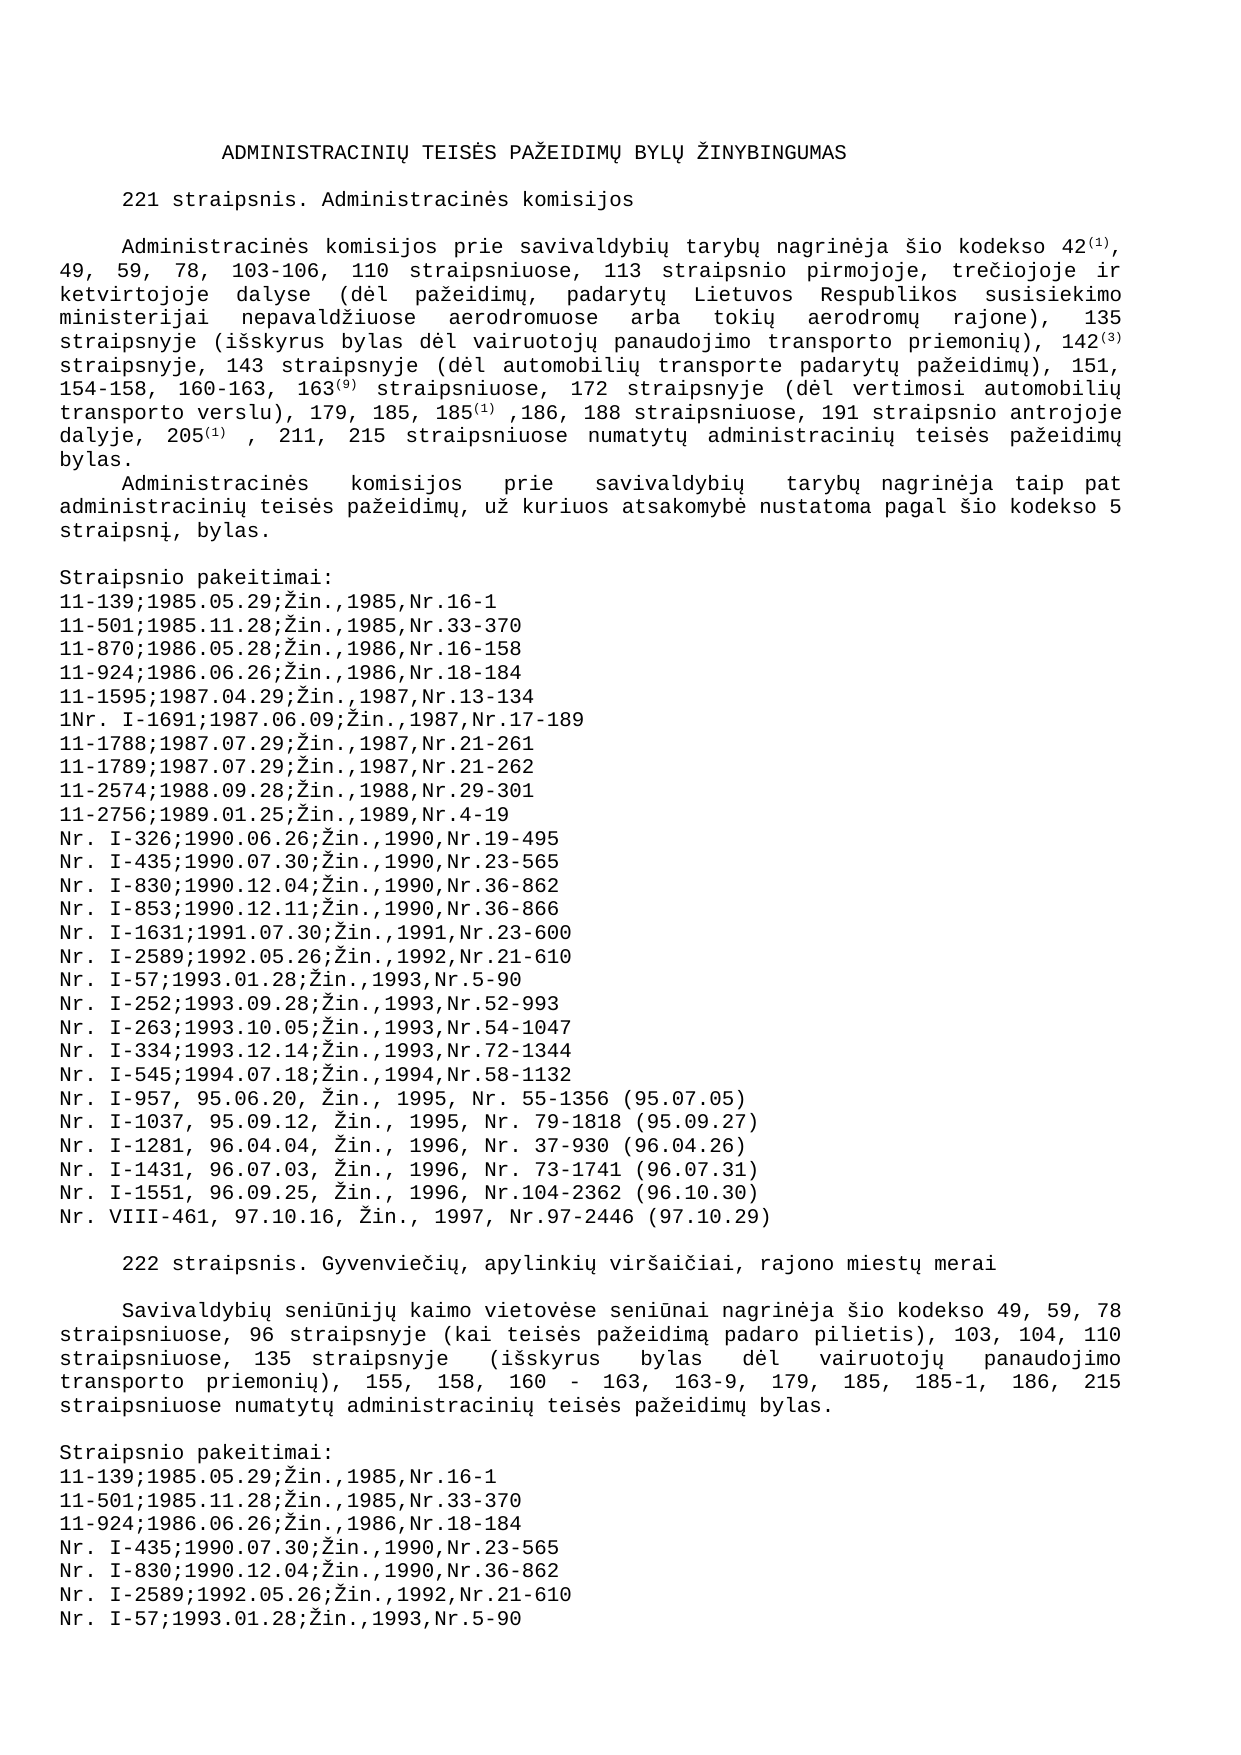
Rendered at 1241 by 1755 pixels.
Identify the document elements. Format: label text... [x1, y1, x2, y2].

text Nr. I-853;1990.12.11;Žin.,1990,Nr.36-866 [59, 898, 1122, 922]
text 11-139;1985.05.29;Žin.,1985,Nr.16-1 [59, 591, 1122, 615]
text Nr. I-334;1993.12.14;Žin.,1993,Nr.72-1344 [59, 1040, 1122, 1064]
text 11-2756;1989.01.25;Žin.,1989,Nr.4-19 [59, 804, 1122, 827]
text Nr. I-1281, 96.04.04, Žin., 1996, Nr. 37-930 (96.04.26) [59, 1135, 1122, 1158]
text Nr. I-830;1990.12.04;Žin.,1990,Nr.36-862 [59, 875, 1122, 898]
text 221 straipsnis. Administracinės komisijos [59, 189, 1122, 213]
text 11-139;1985.05.29;Žin.,1985,Nr.16-1 [59, 1466, 1122, 1489]
text 11-1789;1987.07.29;Žin.,1987,Nr.21-262 [59, 757, 1122, 780]
text Nr. VIII-461, 97.10.16, Žin., 1997, Nr.97-2446 (97.10.29) [59, 1206, 1122, 1229]
text Nr. I-326;1990.06.26;Žin.,1990,Nr.19-495 [59, 827, 1122, 851]
text Nr. I-830;1990.12.04;Žin.,1990,Nr.36-862 [59, 1561, 1122, 1584]
text Administracinės komisijos prie savivaldybių tarybų nagrinėja taip pat administracinių teisės pažeidimų, už kuriuos atsakomybė nustatoma pagal šio kodekso 5 straipsnį, bylas. [59, 473, 1122, 544]
text Nr. I-957, 95.06.20, Žin., 1995, Nr. 55-1356 (95.07.05) [59, 1088, 1122, 1111]
text 11-2574;1988.09.28;Žin.,1988,Nr.29-301 [59, 780, 1122, 804]
text Nr. I-1037, 95.09.12, Žin., 1995, Nr. 79-1818 (95.09.27) [59, 1111, 1122, 1135]
text Straipsnio pakeitimai: [59, 1442, 1122, 1466]
text ADMINISTRACINIŲ TEISĖS PAŽEIDIMŲ BYLŲ ŽINYBINGUMAS [59, 142, 1122, 165]
text 11-1595;1987.04.29;Žin.,1987,Nr.13-134 [59, 686, 1122, 709]
text 11-924;1986.06.26;Žin.,1986,Nr.18-184 [59, 662, 1122, 686]
text Nr. I-1631;1991.07.30;Žin.,1991,Nr.23-600 [59, 922, 1122, 946]
text Nr. I-545;1994.07.18;Žin.,1994,Nr.58-1132 [59, 1064, 1122, 1088]
text Nr. I-435;1990.07.30;Žin.,1990,Nr.23-565 [59, 1537, 1122, 1561]
text Nr. I-57;1993.01.28;Žin.,1993,Nr.5-90 [59, 1608, 1122, 1631]
text Savivaldybių seniūnijų kaimo vietovėse seniūnai nagrinėja šio kodekso 49, 59, 78 straipsniuose, 96 straipsnyje (kai teisės pažeidimą padaro pilietis), 103, 104, 110 straipsniuose, 135 straipsnyje (išskyrus bylas dėl vairuotojų panaudojimo transporto priemonių), 155, 158, 160 - 163, 163-9, 179, 185, 185-1, 186, 215 straipsniuose numatytų administracinių teisės pažeidimų bylas. [59, 1300, 1122, 1419]
text Nr. I-2589;1992.05.26;Žin.,1992,Nr.21-610 [59, 946, 1122, 969]
text Nr. I-252;1993.09.28;Žin.,1993,Nr.52-993 [59, 993, 1122, 1017]
text 222 straipsnis. Gyvenviečių, apylinkių viršaičiai, rajono miestų merai [59, 1253, 1122, 1277]
text Nr. I-2589;1992.05.26;Žin.,1992,Nr.21-610 [59, 1584, 1122, 1608]
text 11-1788;1987.07.29;Žin.,1987,Nr.21-261 [59, 733, 1122, 757]
text Straipsnio pakeitimai: [59, 567, 1122, 591]
text Administracinės komisijos prie savivaldybių tarybų nagrinėja šio kodekso 42(1), 49, 59, 78, 103-106, 110 straipsniuose, 113 straipsnio pirmojoje, trečiojoje ir ketvirtojoje dalyse (dėl pažeidimų, padarytų Lietuvos Respublikos susisiekimo ministerijai nepavaldžiuose aerodromuose arba tokių aerodromų rajone), 135 straipsnyje (išskyrus bylas dėl vairuotojų panaudojimo transporto priemonių), 142(3) straipsnyje, 143 straipsnyje (dėl automobilių transporte padarytų pažeidimų), 151, 154-158, 160-163, 163(9) straipsniuose, 172 straipsnyje (dėl vertimosi automobilių transporto verslu), 179, 185, 185(1) ,186, 188 straipsniuose, 191 straipsnio antrojoje dalyje, 205(1) , 211, 215 straipsniuose numatytų administracinių teisės pažeidimų bylas. [59, 236, 1122, 473]
text 11-924;1986.06.26;Žin.,1986,Nr.18-184 [59, 1513, 1122, 1537]
text Nr. I-263;1993.10.05;Žin.,1993,Nr.54-1047 [59, 1017, 1122, 1040]
text Nr. I-1431, 96.07.03, Žin., 1996, Nr. 73-1741 (96.07.31) [59, 1158, 1122, 1182]
text Nr. I-1551, 96.09.25, Žin., 1996, Nr.104-2362 (96.10.30) [59, 1182, 1122, 1206]
text Nr. I-435;1990.07.30;Žin.,1990,Nr.23-565 [59, 851, 1122, 875]
text 11-501;1985.11.28;Žin.,1985,Nr.33-370 [59, 615, 1122, 638]
text 11-501;1985.11.28;Žin.,1985,Nr.33-370 [59, 1489, 1122, 1513]
text Nr. I-57;1993.01.28;Žin.,1993,Nr.5-90 [59, 969, 1122, 993]
text 11-870;1986.05.28;Žin.,1986,Nr.16-158 [59, 638, 1122, 662]
text 1Nr. I-1691;1987.06.09;Žin.,1987,Nr.17-189 [59, 709, 1122, 733]
